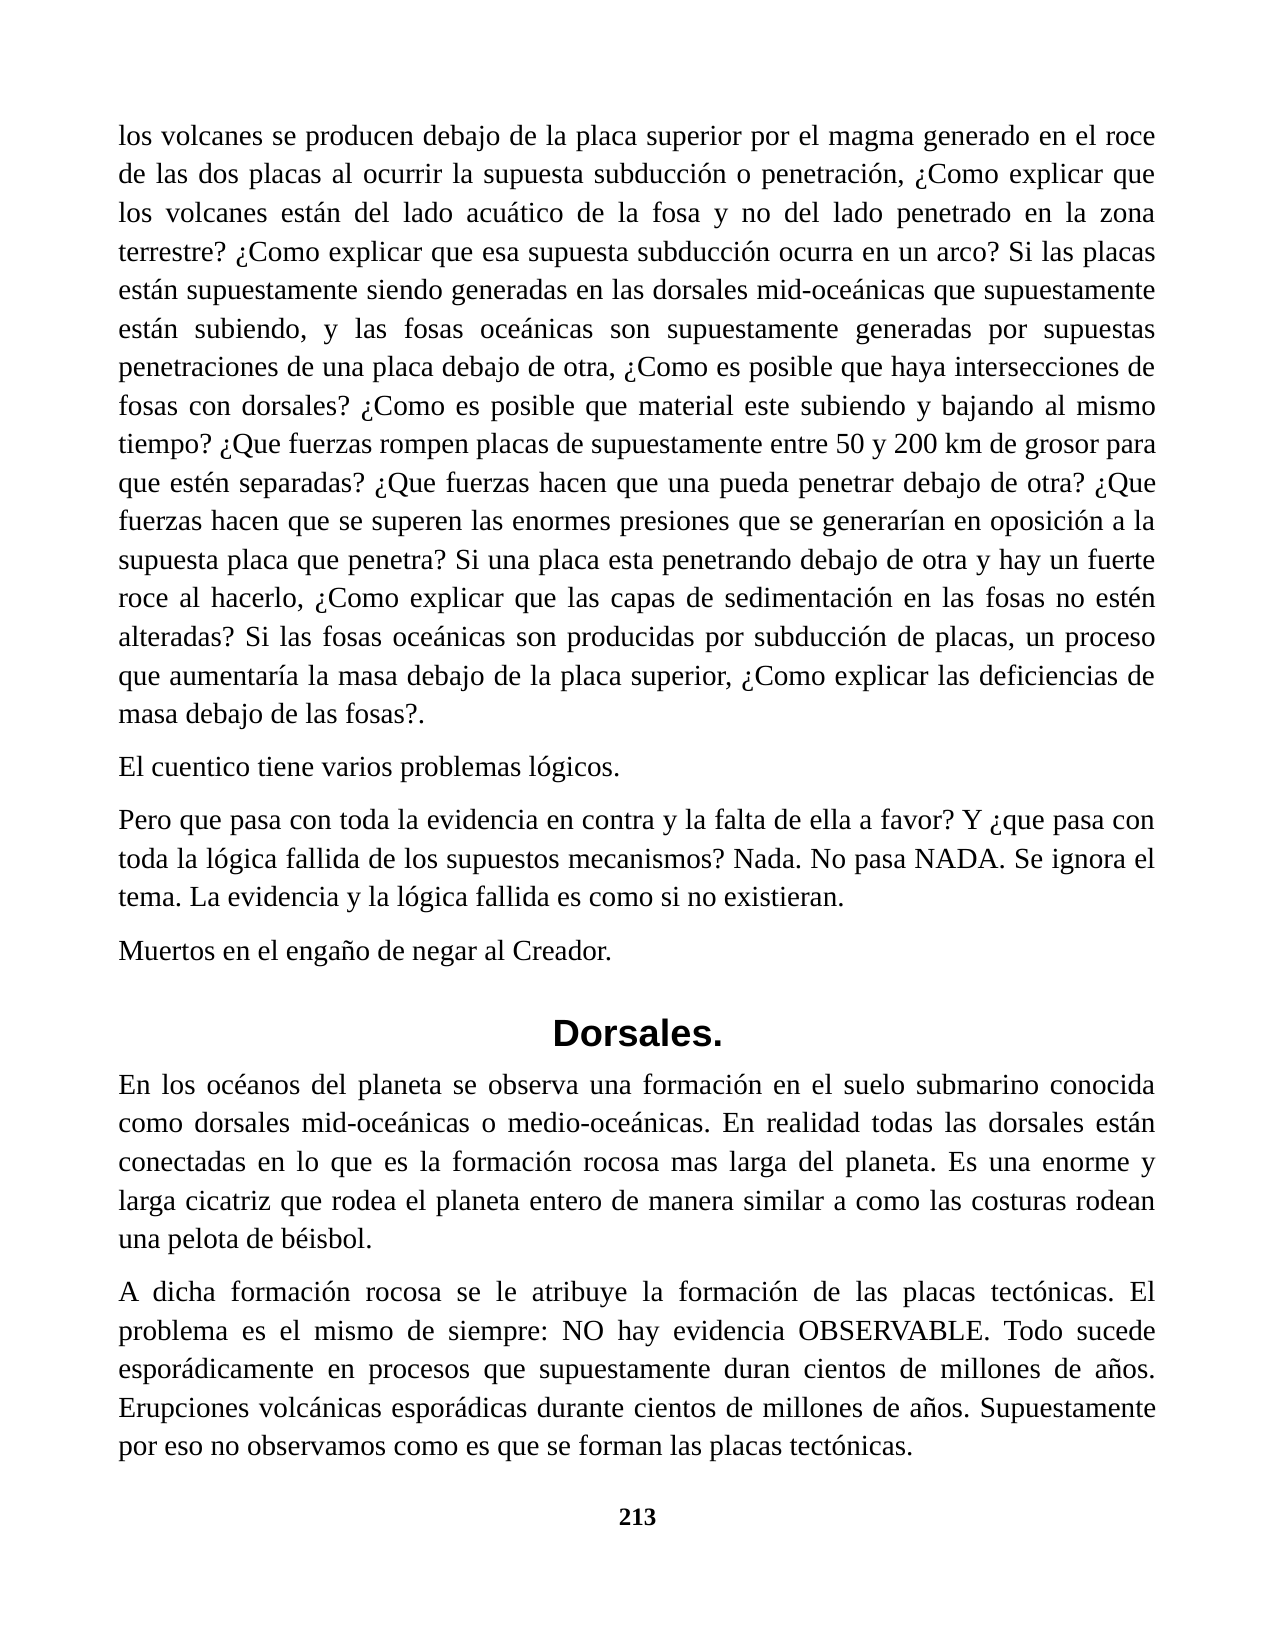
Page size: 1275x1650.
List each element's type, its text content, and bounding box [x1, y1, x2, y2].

subtitle Dorsales. [118, 1011, 1157, 1054]
text los volcanes se producen debajo de la placa superior por el magma generado en el roce de las dos placas al ocurrir la supuesta subducción o penetración, ¿Como explicar que los volcanes están del lado acuático de la fosa y no del lado penetrado en la zona terrestre? ¿Como explicar que esa supuesta subducción ocurra en un arco? Si las placas están supuestamente siendo generadas en las dorsales mid-oceánicas que supuestamente están subiendo, y las fosas oceánicas son supuestamente generadas por supuestas penetraciones de una placa debajo de otra, ¿Como es posible que haya intersecciones de fosas con dorsales? ¿Como es posible que material este subiendo y bajando al mismo tiempo? ¿Que fuerzas rompen placas de supuestamente entre 50 y 200 km de grosor para que estén separadas? ¿Que fuerzas hacen que una pueda penetrar debajo de otra? ¿Que fuerzas hacen que se superen las enormes presiones que se generarían en oposición a la supuesta placa que penetra? Si una placa esta penetrando debajo de otra y hay un fuerte roce al hacerlo, ¿Como explicar que las capas de sedimentación en las fosas no estén alteradas? Si las fosas oceánicas son producidas por subducción de placas, un proceso que aumentaría la masa debajo de la placa superior, ¿Como explicar las deficiencias de masa debajo de las fosas?. [118, 118, 1157, 730]
text A dicha formación rocosa se le atribuye la formación de las placas tectónicas. El problema es el mismo de siempre: NO hay evidencia OBSERVABLE. Todo sucede esporádicamente en procesos que supuestamente duran cientos de millones de años. Erupciones volcánicas esporádicas durante cientos de millones de años. Supuestamente por eso no observamos como es que se forman las placas tectónicas. [118, 1274, 1157, 1462]
text Muertos en el engaño de negar al Creador. [118, 933, 1157, 966]
text Pero que pasa con toda la evidencia en contra y la falta de ella a favor? Y ¿que pasa con toda la lógica fallida de los supuestos mecanismos? Nada. No pasa NADA. Se ignora el tema. La evidencia y la lógica fallida es como si no existieran. [118, 802, 1157, 913]
text El cuentico tiene varios problemas lógicos. [118, 749, 1157, 783]
text En los océanos del planeta se observa una formación en el suelo submarino conocida como dorsales mid-oceánicas o medio-oceánicas. En realidad todas las dorsales están conectadas en lo que es la formación rocosa mas larga del planeta. Es una enorme y larga cicatriz que rodea el planeta entero de manera similar a como las costuras rodean una pelota de béisbol. [118, 1067, 1157, 1255]
